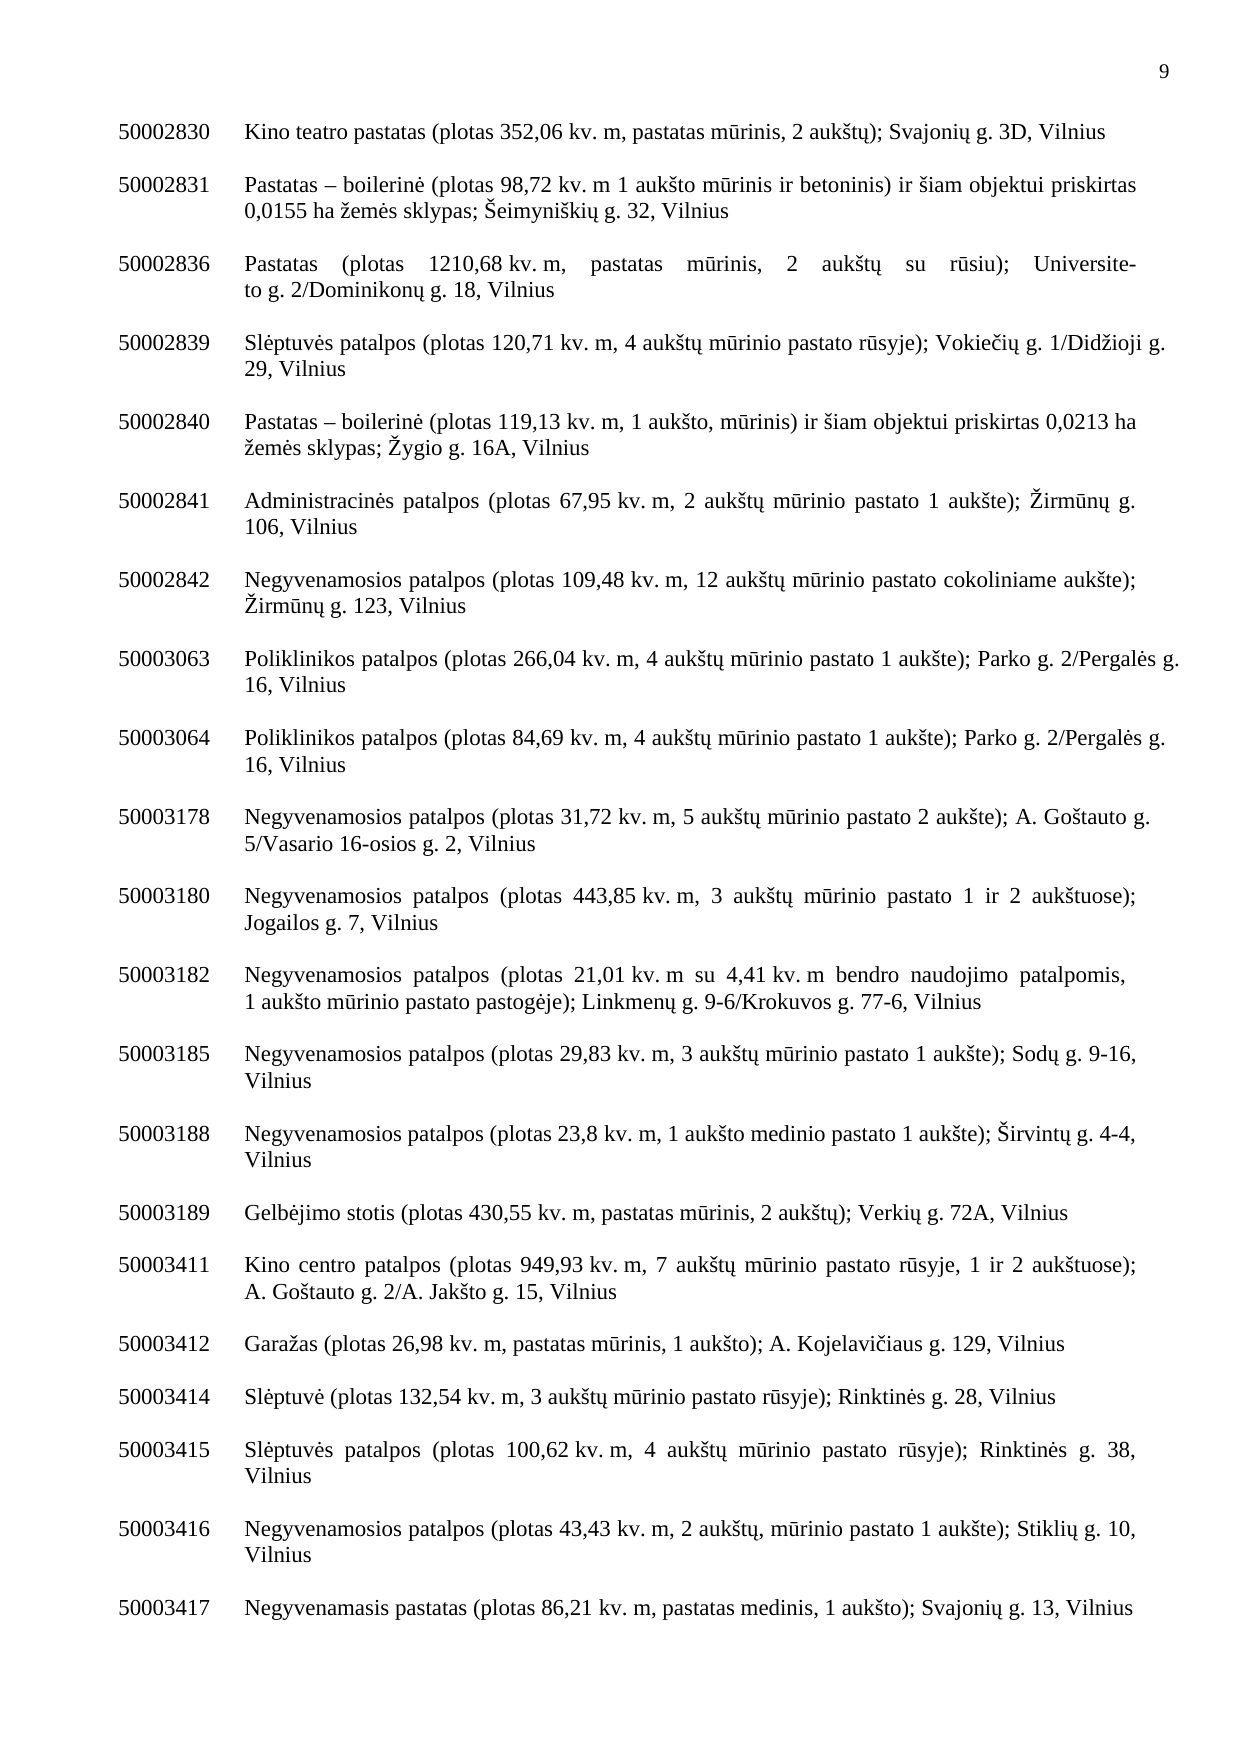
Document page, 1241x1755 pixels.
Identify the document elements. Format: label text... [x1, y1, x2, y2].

table_cell [1198, 118, 1240, 144]
table_cell [1163, 1041, 1178, 1093]
table_cell [1178, 1199, 1192, 1225]
table_cell 50003412 [101, 1330, 233, 1357]
table_cell [101, 540, 1198, 566]
table_cell [1193, 803, 1198, 856]
table_cell [1148, 1199, 1163, 1225]
table_cell Garažas (plotas 26,98 kv. m, pastatas mūrinis, 1 aukšto); A. Kojelavičiaus g. 129, Vilnius [233, 1330, 1148, 1357]
table_cell [1198, 1120, 1240, 1172]
table_cell [1198, 145, 1240, 171]
table_cell [1148, 487, 1163, 540]
table_cell [1178, 329, 1192, 382]
table_cell 50003185 [101, 1041, 233, 1093]
table_cell [1178, 566, 1192, 619]
table_cell [1193, 1594, 1198, 1620]
table_cell [1178, 408, 1192, 461]
table_cell [1198, 961, 1240, 1014]
table_cell Pastatas – boilerinė (plotas 119,13 kv. m, 1 aukšto, mūrinis) ir šiam objektui priskirtas 0,0213 ha žemės sklypas; Žygio g. 16A, Vilnius [233, 408, 1148, 461]
table_cell [1198, 619, 1240, 645]
table_cell 50003416 [101, 1515, 233, 1568]
table_cell [101, 935, 1198, 961]
table_cell Pastatas (plotas 1210,68 kv. m, pastatas mūrinis, 2 aukštų su rūsiu); Universite- to g. 2/Dominikonų g. 18, Vilnius [233, 250, 1148, 303]
table_cell [101, 1489, 1198, 1515]
table_cell [1198, 382, 1240, 408]
table_cell Poliklinikos patalpos (plotas 84,69 kv. m, 4 aukštų mūrinio pastato 1 aukšte); Parko g. 2/Pergalės g. 16, Vilnius [233, 724, 1178, 777]
table_cell Slėptuvės patalpos (plotas 120,71 kv. m, 4 aukštų mūrinio pastato rūsyje); Vokiečių g. 1/Didžioji g. 29, Vilnius [233, 329, 1178, 382]
table_cell [1193, 487, 1198, 540]
table_cell [1198, 1041, 1240, 1093]
table_cell 50003417 [101, 1594, 233, 1620]
table_cell [1193, 1383, 1198, 1409]
table_cell [1178, 1330, 1192, 1357]
table_cell [1198, 1568, 1240, 1594]
table_cell Gelbėjimo stotis (plotas 430,55 kv. m, pastatas mūrinis, 2 aukštų); Verkių g. 72A, Vilnius [233, 1199, 1148, 1225]
table_cell [101, 145, 1198, 171]
table_cell [1198, 1172, 1240, 1199]
table_cell [1148, 1041, 1163, 1093]
table_cell [1198, 487, 1240, 540]
table_cell [1148, 566, 1163, 619]
table_cell Negyvenamosios patalpos (plotas 21,01 kv. m su 4,41 kv. m bendro naudojimo patalpomis, 1 aukšto mūrinio pastato pastogėje); Linkmenų g. 9-6/Krokuvos g. 77-6, Vilnius [233, 961, 1148, 1014]
table_cell [1198, 698, 1240, 724]
table_cell [1163, 1383, 1178, 1409]
table_cell [1163, 408, 1178, 461]
table_cell [1193, 1041, 1198, 1093]
table_cell Kino teatro pastatas (plotas 352,06 kv. m, pastatas mūrinis, 2 aukštų); Svajonių g. 3D, Vilnius [233, 118, 1148, 144]
table_cell 50003189 [101, 1199, 233, 1225]
table_cell [1163, 487, 1178, 540]
table_cell [101, 619, 1198, 645]
table_cell [1198, 171, 1240, 223]
table_cell [101, 461, 1198, 487]
table_cell Administracinės patalpos (plotas 67,95 kv. m, 2 aukštų mūrinio pastato 1 aukšte); Žirmūnų g. 106, Vilnius [233, 487, 1148, 540]
table_cell [1193, 645, 1198, 698]
table_cell [101, 224, 1198, 250]
table_cell [1198, 1225, 1240, 1251]
table_cell [1163, 1330, 1178, 1357]
table_cell [1198, 1251, 1240, 1304]
table_cell [1163, 171, 1178, 223]
table_cell [1148, 171, 1163, 223]
table_cell [1163, 1120, 1178, 1172]
table_cell [1178, 724, 1192, 777]
table_cell [1148, 250, 1163, 303]
table_cell [1198, 1515, 1240, 1568]
table_cell [101, 856, 1198, 882]
table_cell Slėptuvės patalpos (plotas 100,62 kv. m, 4 aukštų mūrinio pastato rūsyje); Rinktinės g. 38, Vilnius [233, 1436, 1148, 1488]
table_cell [1198, 408, 1240, 461]
table_cell [1148, 1251, 1163, 1304]
table_cell [1193, 250, 1198, 303]
table_cell [1198, 540, 1240, 566]
table_cell [1163, 1594, 1178, 1620]
table_cell [1193, 961, 1198, 1014]
table_cell 50003063 [101, 645, 233, 698]
table_cell [101, 1093, 1198, 1119]
table_cell [101, 382, 1198, 408]
table_cell [1148, 1120, 1163, 1172]
table_cell [1148, 1515, 1163, 1568]
table_cell [1178, 961, 1192, 1014]
table_cell [1148, 1330, 1163, 1357]
table_cell [1193, 1199, 1198, 1225]
table_cell [1163, 803, 1178, 856]
table_cell [1163, 566, 1178, 619]
table_cell [1198, 856, 1240, 882]
table_cell 50003411 [101, 1251, 233, 1304]
table_cell [1163, 1251, 1178, 1304]
table_cell 50003188 [101, 1120, 233, 1172]
table_cell [1178, 1251, 1192, 1304]
table_cell [1163, 1199, 1178, 1225]
table_cell 50003182 [101, 961, 233, 1014]
table_cell Negyvenamosios patalpos (plotas 31,72 kv. m, 5 aukštų mūrinio pastato 2 aukšte); A. Goštauto g. 5/Vasario 16-osios g. 2, Vilnius [233, 803, 1163, 856]
table_cell [101, 1357, 1198, 1383]
table_cell [1148, 883, 1163, 935]
table_cell [1198, 777, 1240, 803]
table_cell 50003064 [101, 724, 233, 777]
table_cell [101, 1225, 1198, 1251]
table_cell 50003415 [101, 1436, 233, 1488]
table_cell [1163, 883, 1178, 935]
table_cell [1148, 408, 1163, 461]
table_cell 50003178 [101, 803, 233, 856]
table_cell [1198, 461, 1240, 487]
table_cell [101, 303, 1198, 329]
table_cell [101, 1304, 1198, 1330]
table_cell [1178, 883, 1192, 935]
table_cell [1193, 724, 1198, 777]
table_cell [1198, 1330, 1240, 1357]
table_cell [1198, 329, 1240, 382]
table_cell [1193, 1120, 1198, 1172]
table_cell [1198, 303, 1240, 329]
table_cell [1193, 1515, 1198, 1568]
table_cell [1193, 1251, 1198, 1304]
table_cell [1198, 566, 1240, 619]
table_cell [1178, 1594, 1192, 1620]
table_cell [1193, 329, 1198, 382]
table_cell [1193, 1436, 1198, 1488]
table_cell [1198, 1383, 1240, 1409]
table_cell Negyvenamosios patalpos (plotas 443,85 kv. m, 3 aukštų mūrinio pastato 1 ir 2 aukštuose); Jogailos g. 7, Vilnius [233, 883, 1148, 935]
table_cell 50002840 [101, 408, 233, 461]
table_cell [1178, 171, 1192, 223]
table_cell [1198, 1594, 1240, 1620]
table_cell [1193, 171, 1198, 223]
table_cell [1163, 118, 1178, 144]
table_cell [1193, 883, 1198, 935]
table_cell [101, 1014, 1198, 1041]
table_cell [1198, 1410, 1240, 1436]
table_cell 50003414 [101, 1383, 233, 1409]
table_cell [1193, 566, 1198, 619]
table_cell [1198, 1199, 1240, 1225]
table_cell Poliklinikos patalpos (plotas 266,04 kv. m, 4 aukštų mūrinio pastato 1 aukšte); Parko g. 2/Pergalės g. 16, Vilnius [233, 645, 1192, 698]
table_cell Negyvenamosios patalpos (plotas 29,83 kv. m, 3 aukštų mūrinio pastato 1 aukšte); Sodų g. 9-16, Vilnius [233, 1041, 1148, 1093]
table_cell [1148, 118, 1163, 144]
table_cell [1198, 224, 1240, 250]
table_cell [1178, 803, 1192, 856]
table_cell [1198, 1357, 1240, 1383]
table_cell [1198, 803, 1240, 856]
table_cell 50002830 [101, 118, 233, 144]
table_cell [1193, 408, 1198, 461]
table_cell [101, 777, 1198, 803]
table_cell [1178, 1120, 1192, 1172]
table_cell [1163, 250, 1178, 303]
table_cell [1178, 250, 1192, 303]
table_cell [1193, 1330, 1198, 1357]
table_cell [1178, 1515, 1192, 1568]
table_cell Pastatas – boilerinė (plotas 98,72 kv. m 1 aukšto mūrinis ir betoninis) ir šiam objektui priskirtas 0,0155 ha žemės sklypas; Šeimyniškių g. 32, Vilnius [233, 171, 1148, 223]
table_cell 50002836 [101, 250, 233, 303]
table_cell 50002842 [101, 566, 233, 619]
table_cell Negyvenamasis pastatas (plotas 86,21 kv. m, pastatas medinis, 1 aukšto); Svajonių g. 13, Vilnius [233, 1594, 1148, 1620]
table_cell [1148, 1594, 1163, 1620]
table_cell Negyvenamosios patalpos (plotas 23,8 kv. m, 1 aukšto medinio pastato 1 aukšte); Širvintų g. 4-4, Vilnius [233, 1120, 1148, 1172]
table_cell [1178, 1383, 1192, 1409]
table_cell [1198, 1304, 1240, 1330]
table_cell [1148, 1436, 1163, 1488]
table_cell [1178, 118, 1192, 144]
table_cell 50003180 [101, 883, 233, 935]
table_cell [1198, 935, 1240, 961]
table_cell [1198, 1489, 1240, 1515]
table_cell [1148, 961, 1163, 1014]
table_cell [101, 1410, 1198, 1436]
table_cell [1198, 883, 1240, 935]
table_cell 50002831 [101, 171, 233, 223]
table_cell Slėptuvė (plotas 132,54 kv. m, 3 aukštų mūrinio pastato rūsyje); Rinktinės g. 28, Vilnius [233, 1383, 1148, 1409]
table_cell [1198, 1093, 1240, 1119]
table_cell [1163, 961, 1178, 1014]
table_cell [1178, 1041, 1192, 1093]
table_cell Kino centro patalpos (plotas 949,93 kv. m, 7 aukštų mūrinio pastato rūsyje, 1 ir 2 aukštuose); A. Goštauto g. 2/A. Jakšto g. 15, Vilnius [233, 1251, 1148, 1304]
table_cell [1178, 487, 1192, 540]
table_cell [1198, 1436, 1240, 1488]
table_cell [1198, 645, 1240, 698]
table_cell [1193, 118, 1198, 144]
table_cell [1198, 1014, 1240, 1041]
table_cell [1163, 1515, 1178, 1568]
table_cell [1148, 1383, 1163, 1409]
table_cell Negyvenamosios patalpos (plotas 109,48 kv. m, 12 aukštų mūrinio pastato cokoliniame aukšte); Žirmūnų g. 123, Vilnius [233, 566, 1148, 619]
table_cell [1163, 1436, 1178, 1488]
table_cell [101, 1568, 1198, 1594]
table_cell 50002841 [101, 487, 233, 540]
table_cell [101, 698, 1198, 724]
table_cell [101, 1172, 1198, 1199]
table_cell [1198, 724, 1240, 777]
table_cell [1198, 250, 1240, 303]
table_cell Negyvenamosios patalpos (plotas 43,43 kv. m, 2 aukštų, mūrinio pastato 1 aukšte); Stiklių g. 10, Vilnius [233, 1515, 1148, 1568]
table_cell [1178, 1436, 1192, 1488]
table_cell 50002839 [101, 329, 233, 382]
